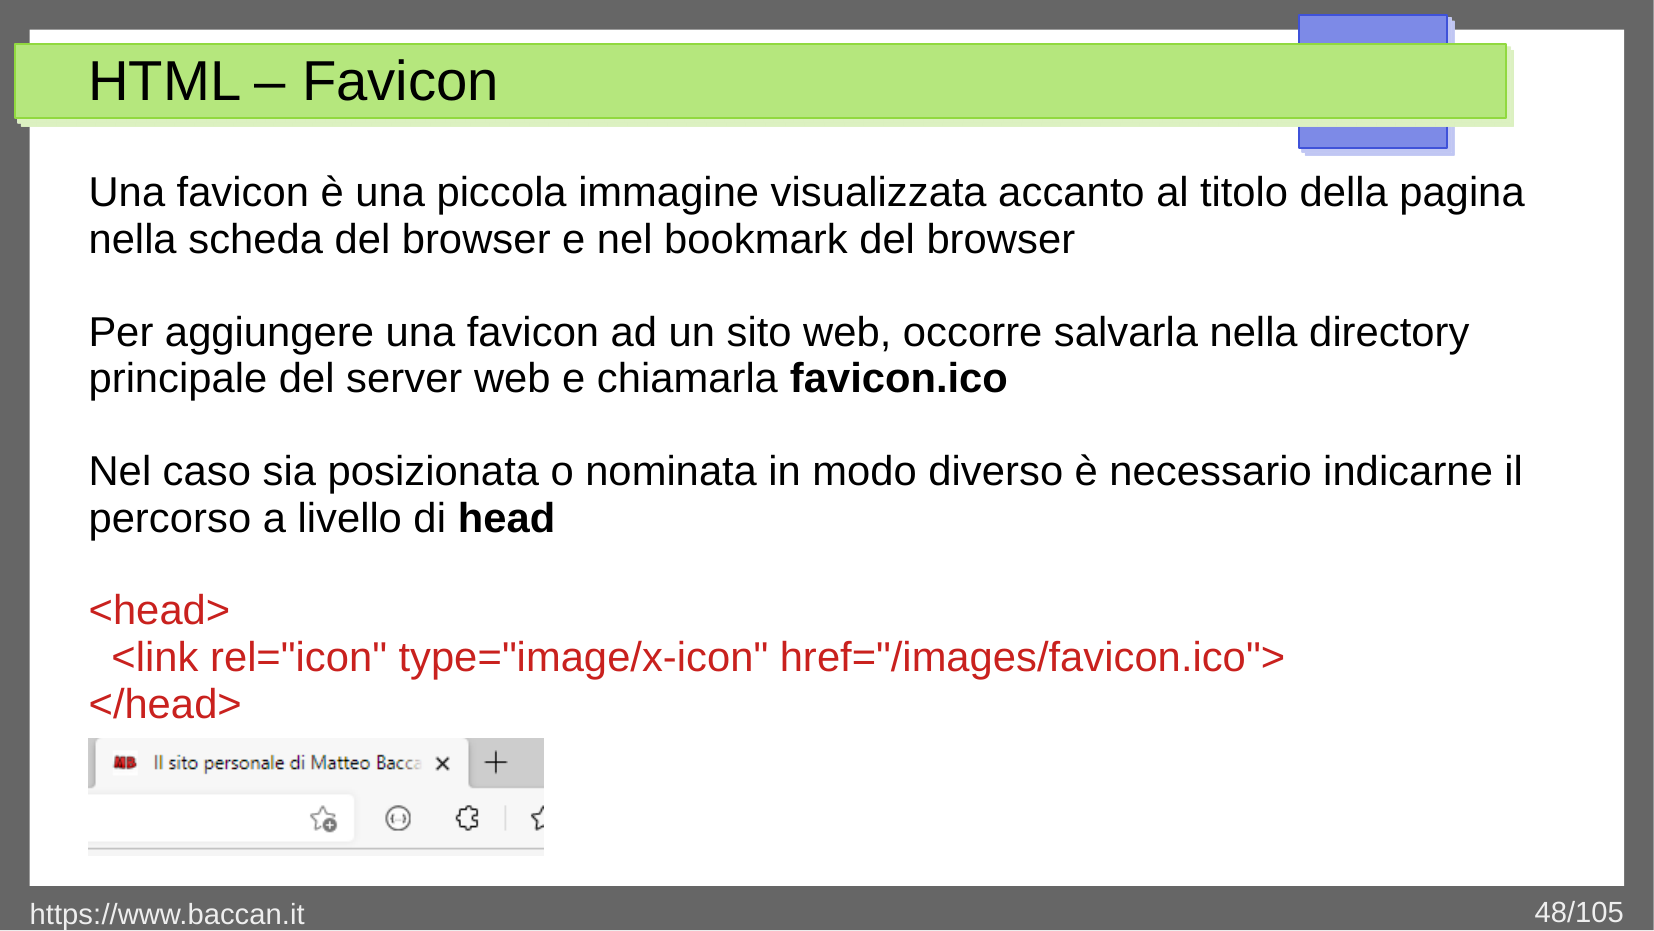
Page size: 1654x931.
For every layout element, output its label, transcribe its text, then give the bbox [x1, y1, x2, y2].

title HTML – Favicon [88, 44, 1506, 119]
picture [88, 738, 544, 856]
text_box Una favicon è una piccola immagine visualizzata accanto al titolo della pagina nella scheda del browser e nel bookmark del browser Per aggiungere una favicon ad un sito web, occorre salvarla nella directory principale del server web e chiamarla favicon.ico Nel caso sia posizionata o nominata in modo diverso è necessario indicarne il percorso a livello di head <head> <link rel="icon" type="image/x-icon" href="/images/favicon.ico"> </head> [88, 169, 1565, 820]
